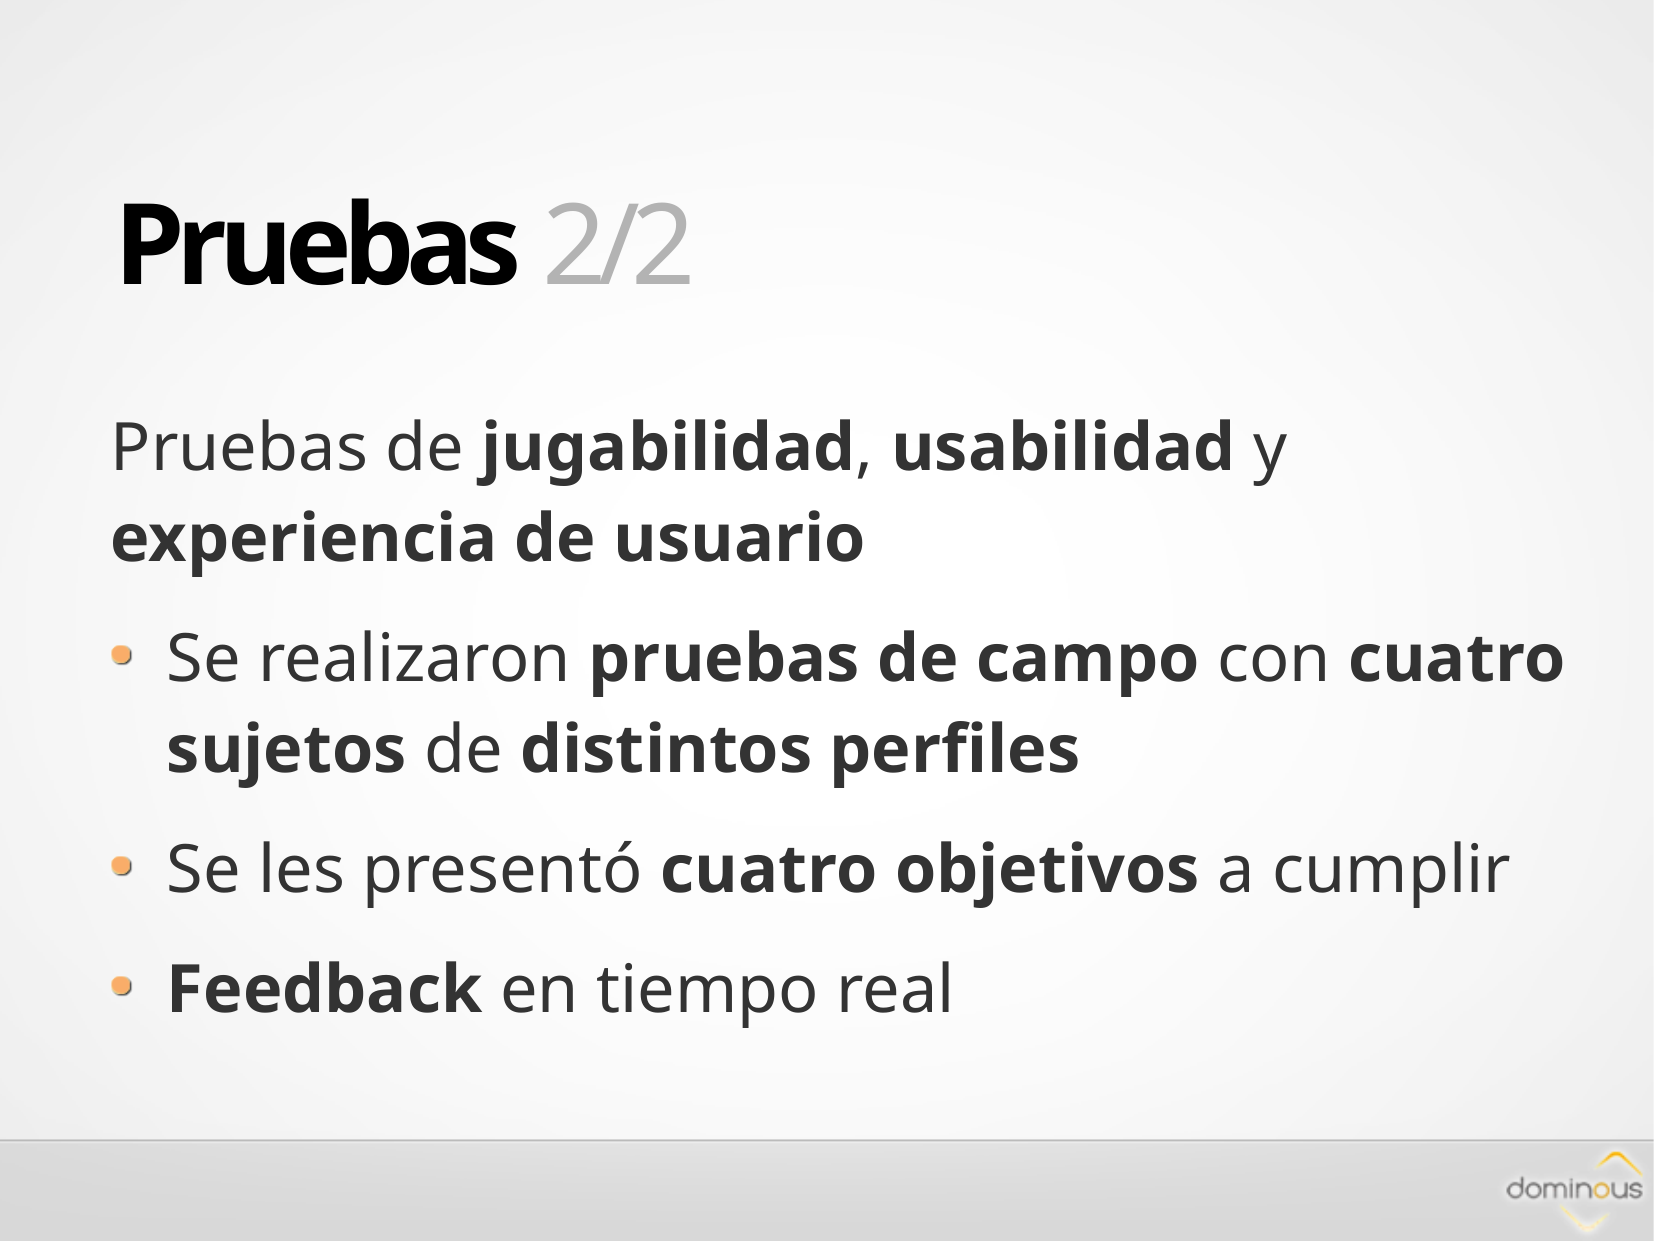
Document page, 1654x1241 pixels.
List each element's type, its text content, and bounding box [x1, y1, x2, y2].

text_box Pruebas 2/2 [99, 179, 1565, 355]
text_box Pruebas de jugabilidad, usabilidad y experiencia de usuario Se realizaron pruebas de campo con cuatro sujetos de distintos perfiles Se les presentó cuatro objetivos a cumplir Feedback en tiempo real [96, 391, 1598, 1040]
picture [0, 0, 1654, 1241]
